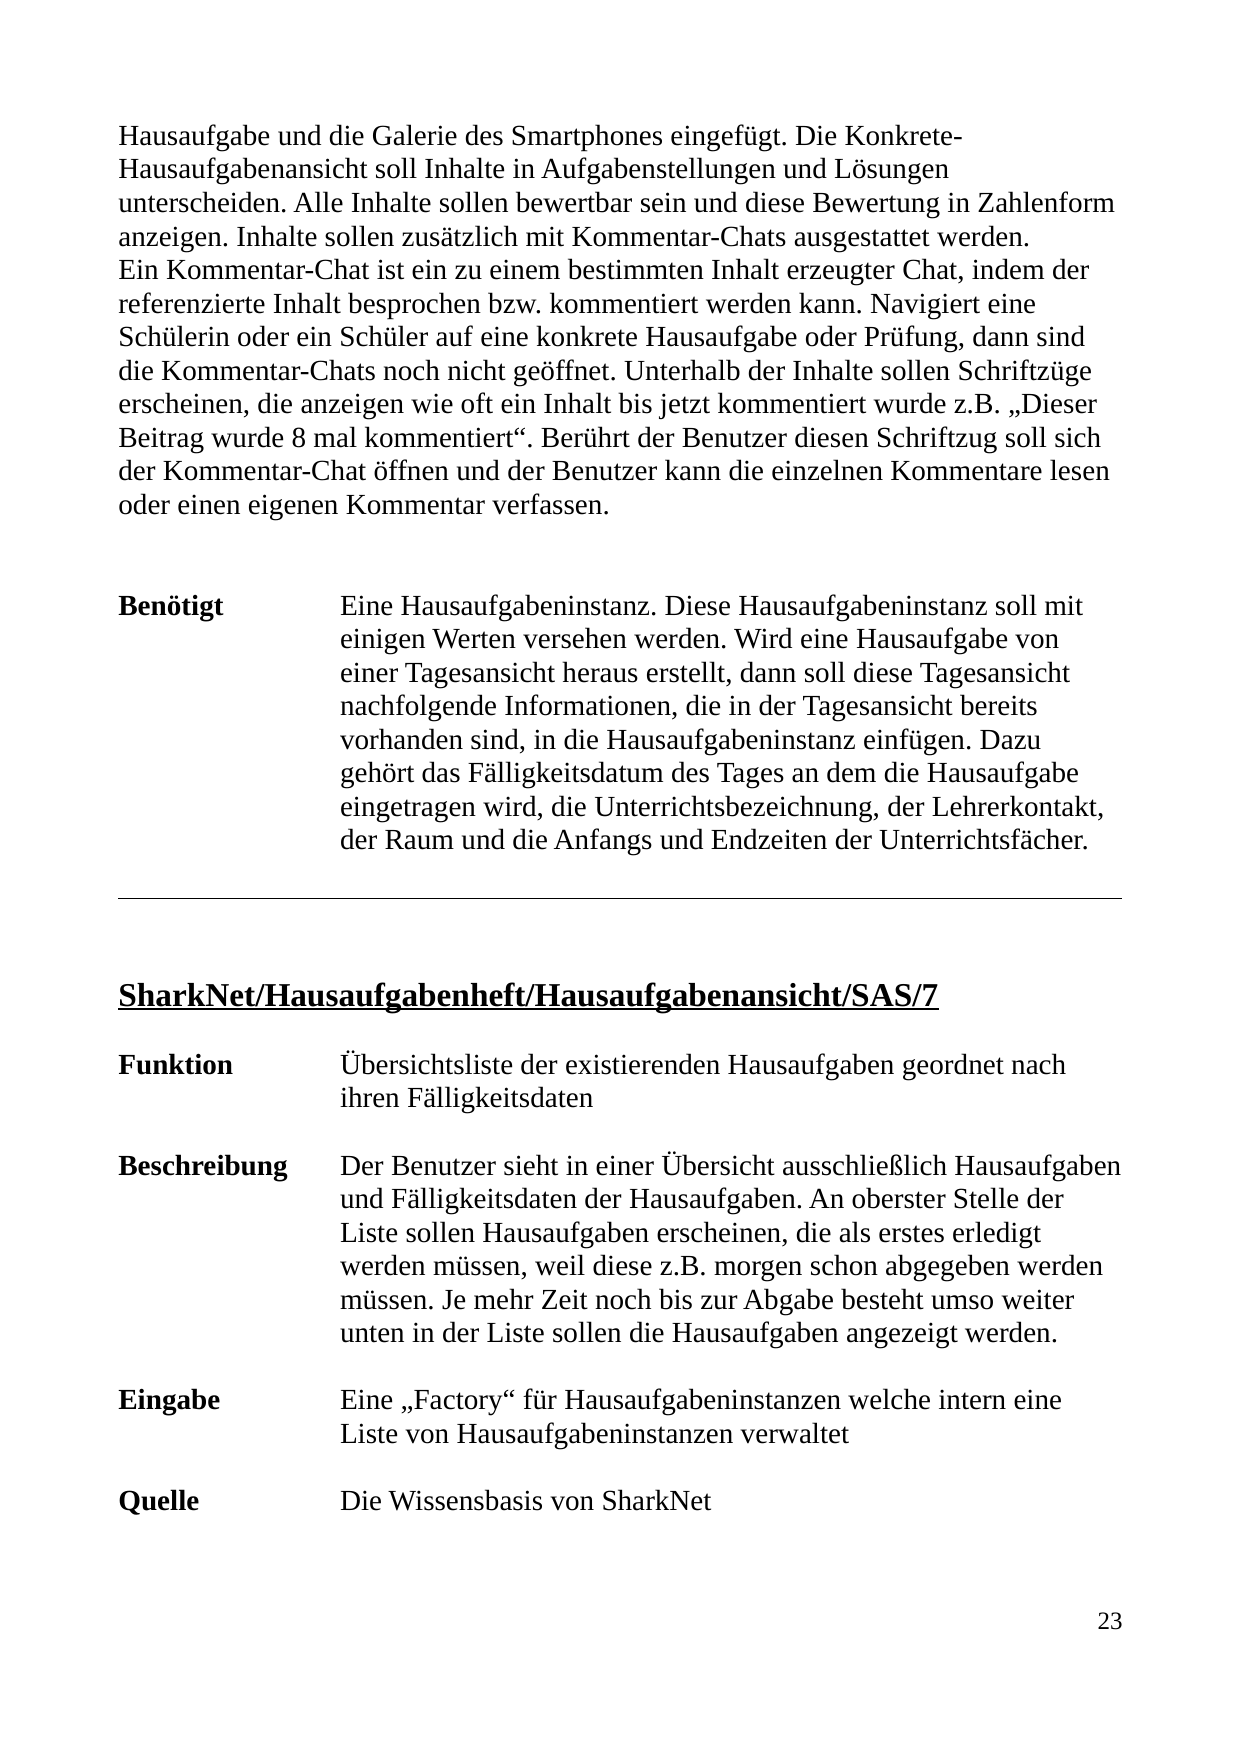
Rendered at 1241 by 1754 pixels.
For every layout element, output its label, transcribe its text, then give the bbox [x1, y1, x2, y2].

text SharkNet/Hausaufgabenheft/Hausaufgabenansicht/SAS/7 [118, 975, 1122, 1013]
text Benötigt Eine Hausaufgabeninstanz. Diese Hausaufgabeninstanz soll mit einigen Werten versehen werden. Wird eine Hausaufgabe von einer Tagesansicht heraus erstellt, dann soll diese Tagesansicht nachfolgende Informationen, die in der Tagesansicht bereits vorhanden sind, in die Hausaufgabeninstanz einfügen. Dazu gehört das Fälligkeitsdatum des Tages an dem die Hausaufgabe eingetragen wird, die Unterrichtsbezeichnung, der Lehrerkontakt, der Raum und die Anfangs und Endzeiten der Unterrichtsfächer. [118, 588, 1122, 856]
text Quelle Die Wissensbasis von SharkNet [118, 1483, 1122, 1517]
text Beschreibung Der Benutzer sieht in einer Übersicht ausschließlich Hausaufgaben und Fälligkeitsdaten der Hausaufgaben. An oberster Stelle der Liste sollen Hausaufgaben erscheinen, die als erstes erledigt werden müssen, weil diese z.B. morgen schon abgegeben werden müssen. Je mehr Zeit noch bis zur Abgabe besteht umso weiter unten in der Liste sollen die Hausaufgaben angezeigt werden. [118, 1148, 1122, 1349]
text Hausaufgabe und die Galerie des Smartphones eingefügt. Die Konkrete-Hausaufgabenansicht soll Inhalte in Aufgabenstellungen und Lösungen unterscheiden. Alle Inhalte sollen bewertbar sein und diese Bewertung in Zahlenform anzeigen. Inhalte sollen zusätzlich mit Kommentar-Chats ausgestattet werden. [118, 118, 1122, 252]
text Eingabe Eine „Factory“ für Hausaufgabeninstanzen welche intern eine Liste von Hausaufgabeninstanzen verwaltet [118, 1382, 1122, 1449]
text Funktion Übersichtsliste der existierenden Hausaufgaben geordnet nach ihren Fälligkeitsdaten [118, 1047, 1122, 1114]
text Ein Kommentar-Chat ist ein zu einem bestimmten Inhalt erzeugter Chat, indem der referenzierte Inhalt besprochen bzw. kommentiert werden kann. Navigiert eine Schülerin oder ein Schüler auf eine konkrete Hausaufgabe oder Prüfung, dann sind die Kommentar-Chats noch nicht geöffnet. Unterhalb der Inhalte sollen Schriftzüge erscheinen, die anzeigen wie oft ein Inhalt bis jetzt kommentiert wurde z.B. „Dieser Beitrag wurde 8 mal kommentiert“. Berührt der Benutzer diesen Schriftzug soll sich der Kommentar-Chat öffnen und der Benutzer kann die einzelnen Kommentare lesen oder einen eigenen Kommentar verfassen. [118, 252, 1122, 521]
